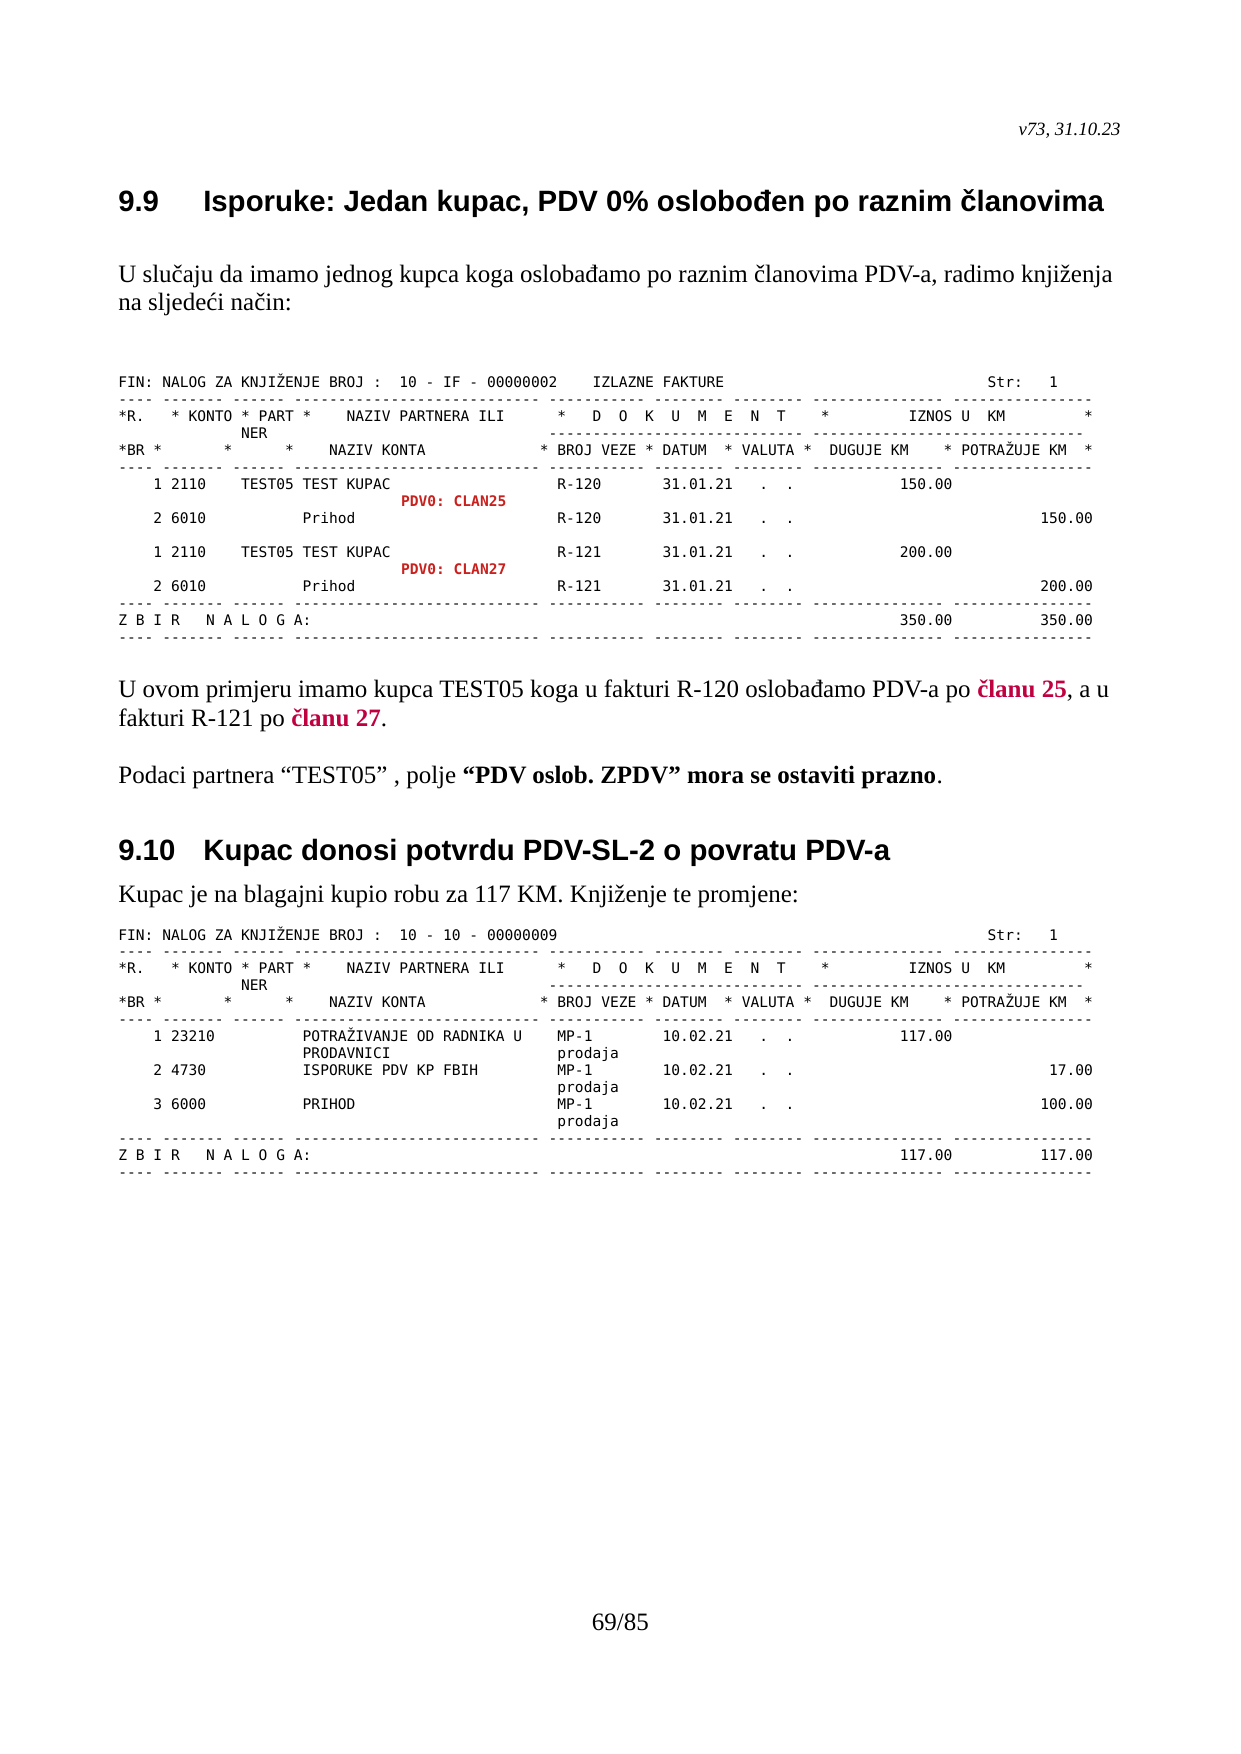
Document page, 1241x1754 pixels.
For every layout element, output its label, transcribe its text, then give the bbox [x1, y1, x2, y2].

text PRODAVNICI prodaja [118, 1045, 1122, 1062]
text FIN: NALOG ZA KNJIŽENJE BROJ : 10 - IF - 00000002 IZLAZNE FAKTURE Str: 1 [118, 374, 1122, 391]
text ---- ------- ------ ---------------------------- ----------- -------- -------- --------------- ---------------- [118, 1011, 1122, 1028]
text ---- ------- ------ ---------------------------- ----------- -------- -------- --------------- ---------------- [118, 391, 1122, 408]
subtitle Isporuke: Jedan kupac, PDV 0% oslobođen po raznim članovima [118, 184, 1122, 217]
text Podaci partnera “TEST05” , polje “PDV oslob. ZPDV” mora se ostaviti prazno. [118, 760, 1122, 789]
text prodaja [118, 1079, 1122, 1096]
text 3 6000 PRIHOD MP-1 10.02.21 . . 100.00 [118, 1096, 1122, 1113]
text *BR * * * NAZIV KONTA * BROJ VEZE * DATUM * VALUTA * DUGUJE KM * POTRAŽUJE KM * [118, 994, 1122, 1011]
text *BR * * * NAZIV KONTA * BROJ VEZE * DATUM * VALUTA * DUGUJE KM * POTRAŽUJE KM * [118, 442, 1122, 459]
text 2 4730 ISPORUKE PDV KP FBIH MP-1 10.02.21 . . 17.00 [118, 1062, 1122, 1079]
text FIN: NALOG ZA KNJIŽENJE BROJ : 10 - 10 - 00000009 Str: 1 [118, 926, 1122, 943]
text U slučaju da imamo jednog kupca koga oslobađamo po raznim članovima PDV-a, radimo knjiženja na sljedeći način: [118, 259, 1122, 316]
text NER ----------------------------- ------------------------------- [118, 977, 1122, 994]
text prodaja [118, 1113, 1122, 1130]
text ---- ------- ------ ---------------------------- ----------- -------- -------- --------------- ---------------- [118, 459, 1122, 476]
text U ovom primjeru imamo kupca TEST05 koga u fakturi R-120 oslobađamo PDV-a po članu 25, a u fakturi R-121 po članu 27. [118, 674, 1122, 732]
text 1 2110 TEST05 TEST KUPAC R-120 31.01.21 . . 150.00 [118, 476, 1122, 493]
text 1 2110 TEST05 TEST KUPAC R-121 31.01.21 . . 200.00 [118, 543, 1122, 561]
text Z B I R N A L O G A: 117.00 117.00 [118, 1147, 1122, 1164]
text *R. * KONTO * PART * NAZIV PARTNERA ILI * D O K U M E N T * IZNOS U KM * [118, 408, 1122, 425]
text NER ----------------------------- ------------------------------- [118, 425, 1122, 442]
text 1 23210 POTRAŽIVANJE OD RADNIKA U MP-1 10.02.21 . . 117.00 [118, 1028, 1122, 1045]
text ---- ------- ------ ---------------------------- ----------- -------- -------- --------------- ---------------- [118, 943, 1122, 960]
text Z B I R N A L O G A: 350.00 350.00 [118, 611, 1122, 628]
text *R. * KONTO * PART * NAZIV PARTNERA ILI * D O K U M E N T * IZNOS U KM * [118, 960, 1122, 977]
text ---- ------- ------ ---------------------------- ----------- -------- -------- --------------- ---------------- [118, 1164, 1122, 1181]
text ---- ------- ------ ---------------------------- ----------- -------- -------- --------------- ---------------- [118, 594, 1122, 611]
subtitle Kupac donosi potvrdu PDV-SL-2 o povratu PDV-a [118, 832, 1122, 866]
text Kupac je na blagajni kupio robu za 117 KM. Knjiženje te promjene: [118, 879, 1122, 907]
text 2 6010 Prihod R-120 31.01.21 . . 150.00 [118, 509, 1122, 527]
text PDV0: CLAN27 [118, 561, 1122, 577]
text ---- ------- ------ ---------------------------- ----------- -------- -------- --------------- ---------------- [118, 628, 1122, 645]
text PDV0: CLAN25 [118, 493, 1122, 509]
text ---- ------- ------ ---------------------------- ----------- -------- -------- --------------- ---------------- [118, 1130, 1122, 1147]
text 2 6010 Prihod R-121 31.01.21 . . 200.00 [118, 577, 1122, 594]
